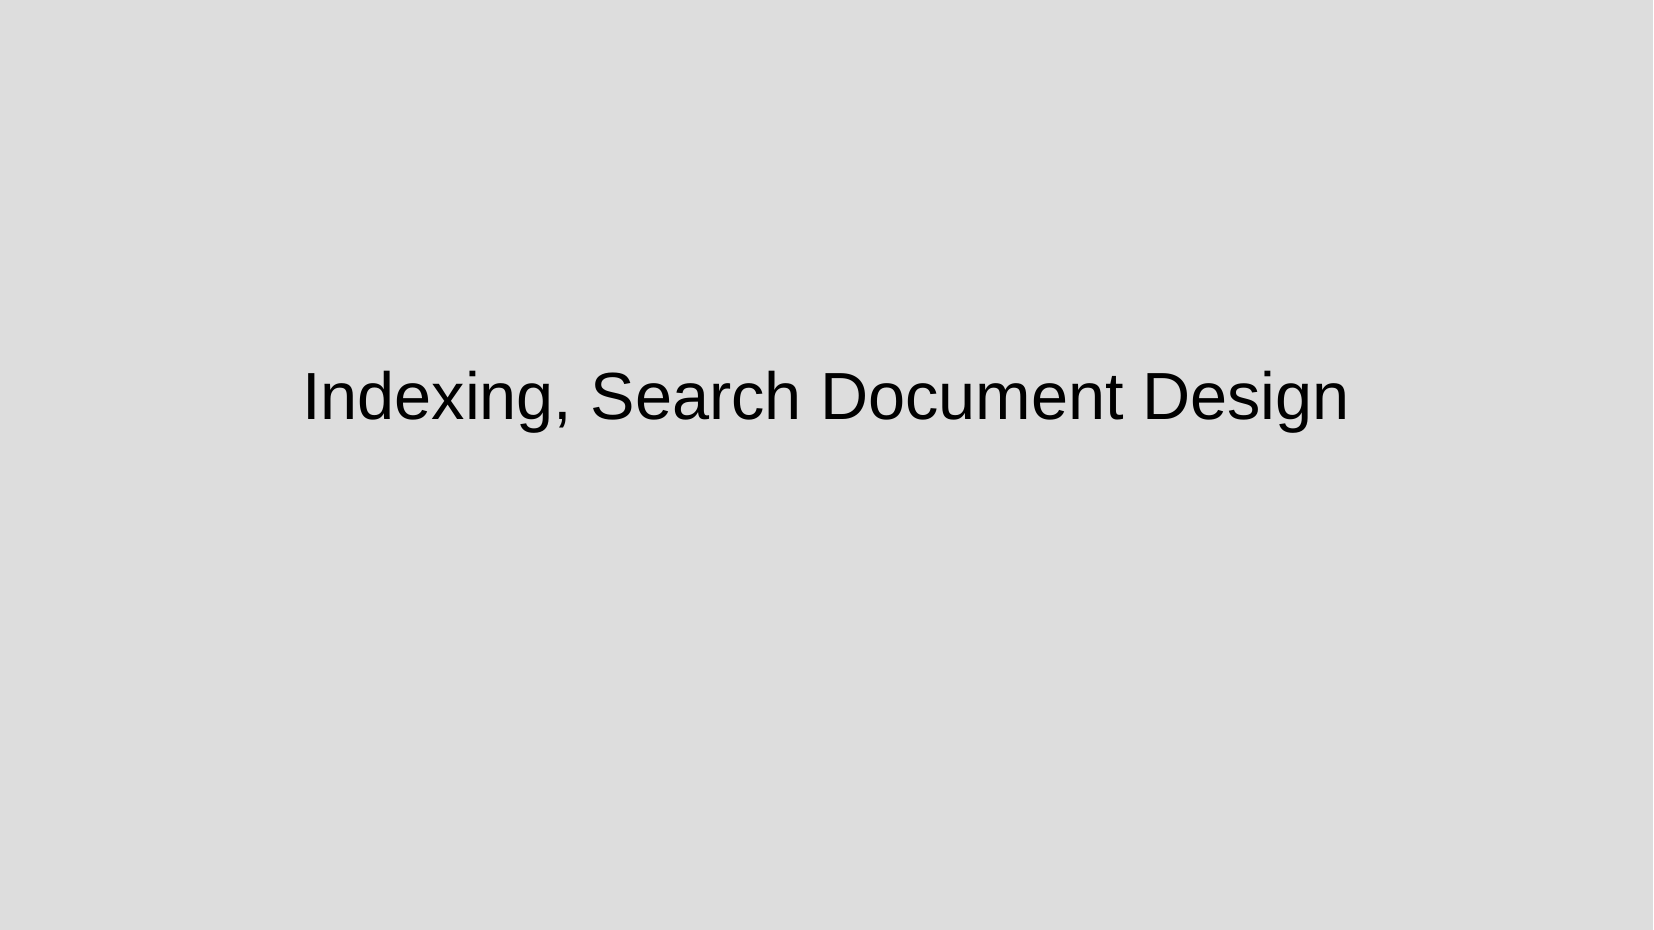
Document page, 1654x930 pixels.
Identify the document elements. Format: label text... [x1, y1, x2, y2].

subtitle Indexing, Search Document Design [82, 37, 1571, 757]
